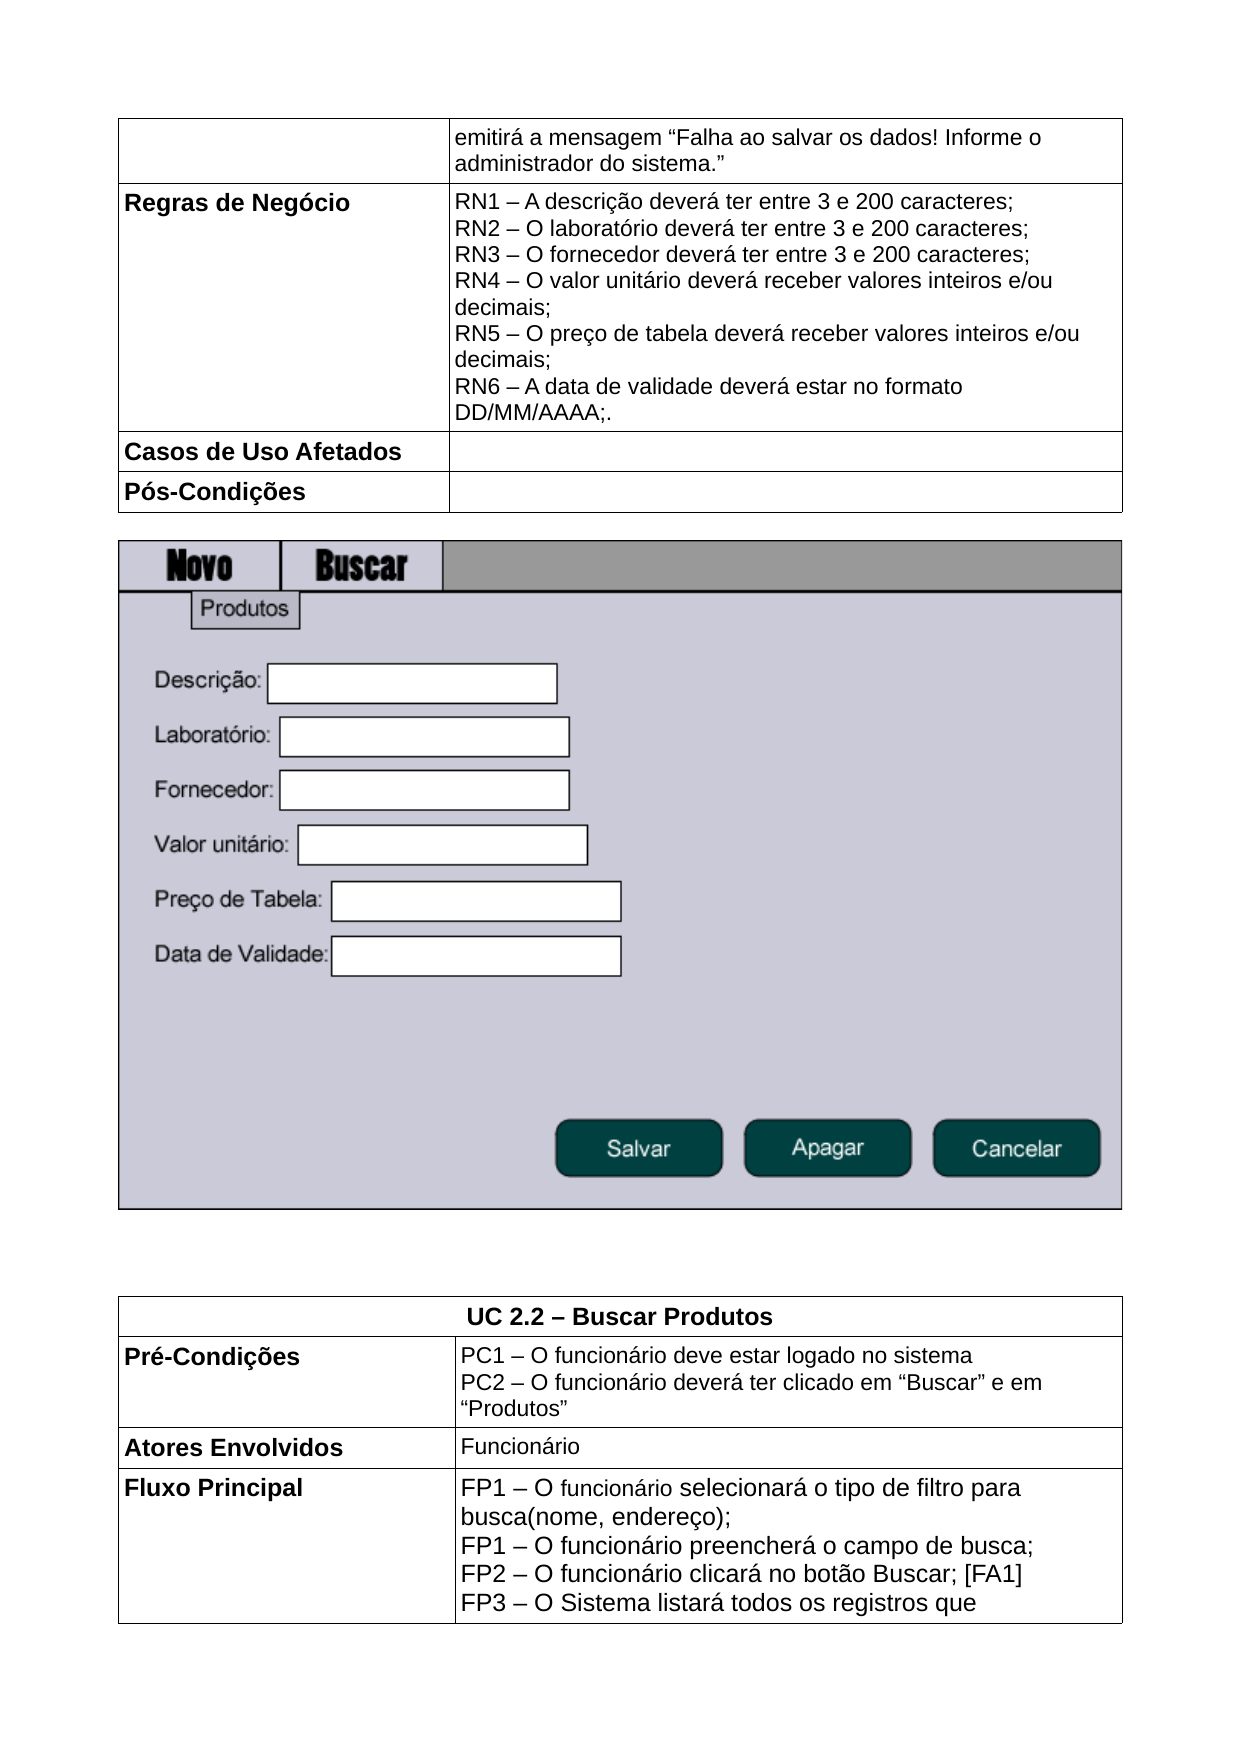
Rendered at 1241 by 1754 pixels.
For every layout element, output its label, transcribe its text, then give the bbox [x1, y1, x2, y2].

picture [118, 540, 1123, 1210]
table_cell [450, 432, 1122, 471]
table_cell RN1 – A descrição deverá ter entre 3 e 200 caracteres; RN2 – O laboratório deverá ter entre 3 e 200 caracteres; RN3 – O fornecedor deverá ter entre 3 e 200 caracteres; RN4 – O valor unitário deverá receber valores inteiros e/ou decimais; RN5 – O preço de tabela deverá receber valores inteiros e/ou decimais; RN6 – A data de validade deverá estar no formato DD/MM/AAAA;. [450, 184, 1122, 431]
table_cell emitirá a mensagem “Falha ao salvar os dados! Informe o administrador do sistema.” [450, 119, 1122, 182]
table_cell Pré-Condições [119, 1337, 455, 1427]
table_cell Atores Envolvidos [119, 1428, 455, 1467]
table_cell Funcionário [456, 1428, 1122, 1467]
table_cell PC1 – O funcionário deve estar logado no sistema PC2 – O funcionário deverá ter clicado em “Buscar” e em “Produtos” [456, 1337, 1122, 1427]
table_cell Regras de Negócio [119, 184, 449, 431]
table_cell Casos de Uso Afetados [119, 432, 449, 471]
table_cell Fluxo Principal [119, 1469, 455, 1623]
table_cell Pós-Condições [119, 472, 449, 512]
table_header UC 2.2 – Buscar Produtos [119, 1297, 1122, 1336]
table_cell [119, 119, 449, 182]
table_cell [450, 472, 1122, 512]
table_cell FP1 – O funcionário selecionará o tipo de filtro para busca(nome, endereço); FP1 – O funcionário preencherá o campo de busca; FP2 – O funcionário clicará no botão Buscar; [FA1] FP3 – O Sistema listará todos os registros que [456, 1469, 1122, 1623]
